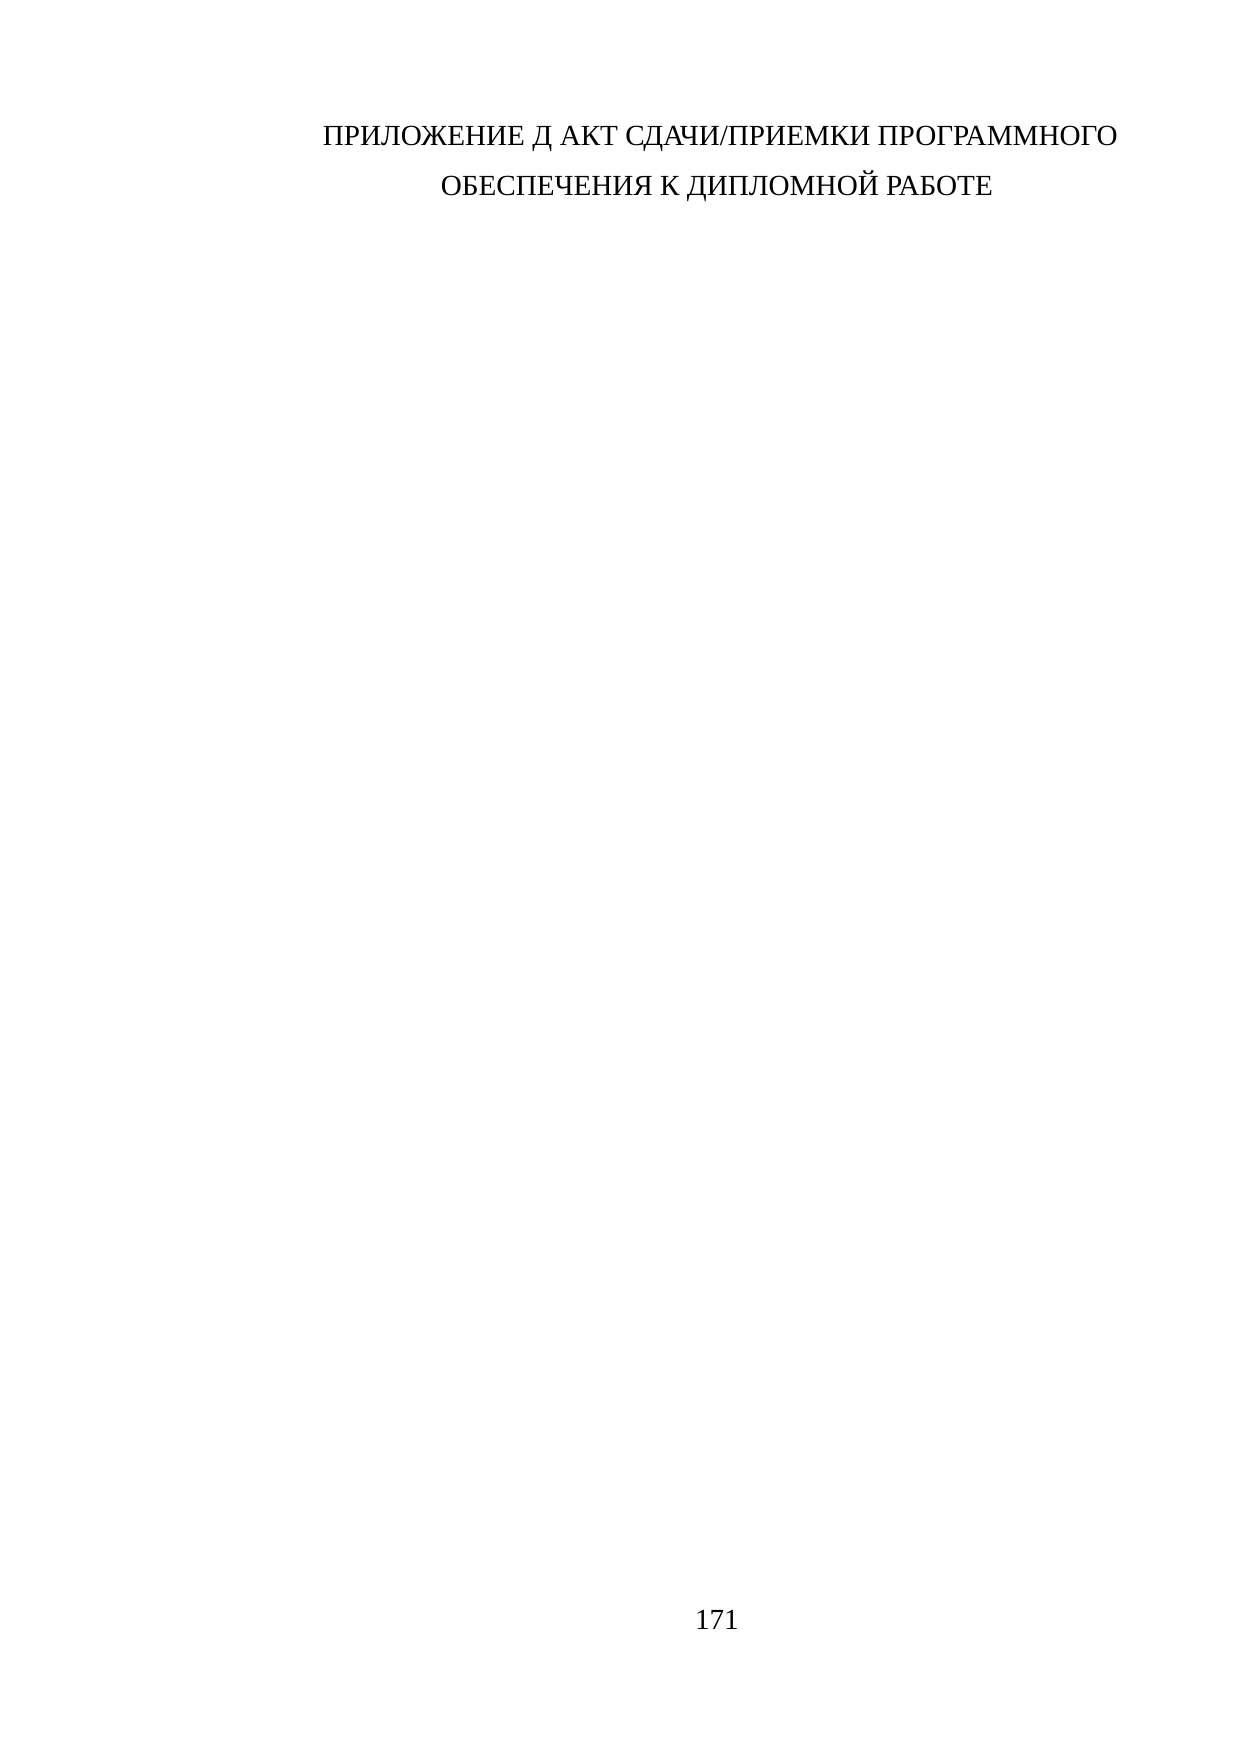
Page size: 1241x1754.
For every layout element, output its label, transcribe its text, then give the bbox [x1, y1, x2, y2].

subtitle Акт сдачи/приемки программного обеспечения к дипломной работе [252, 118, 1181, 202]
